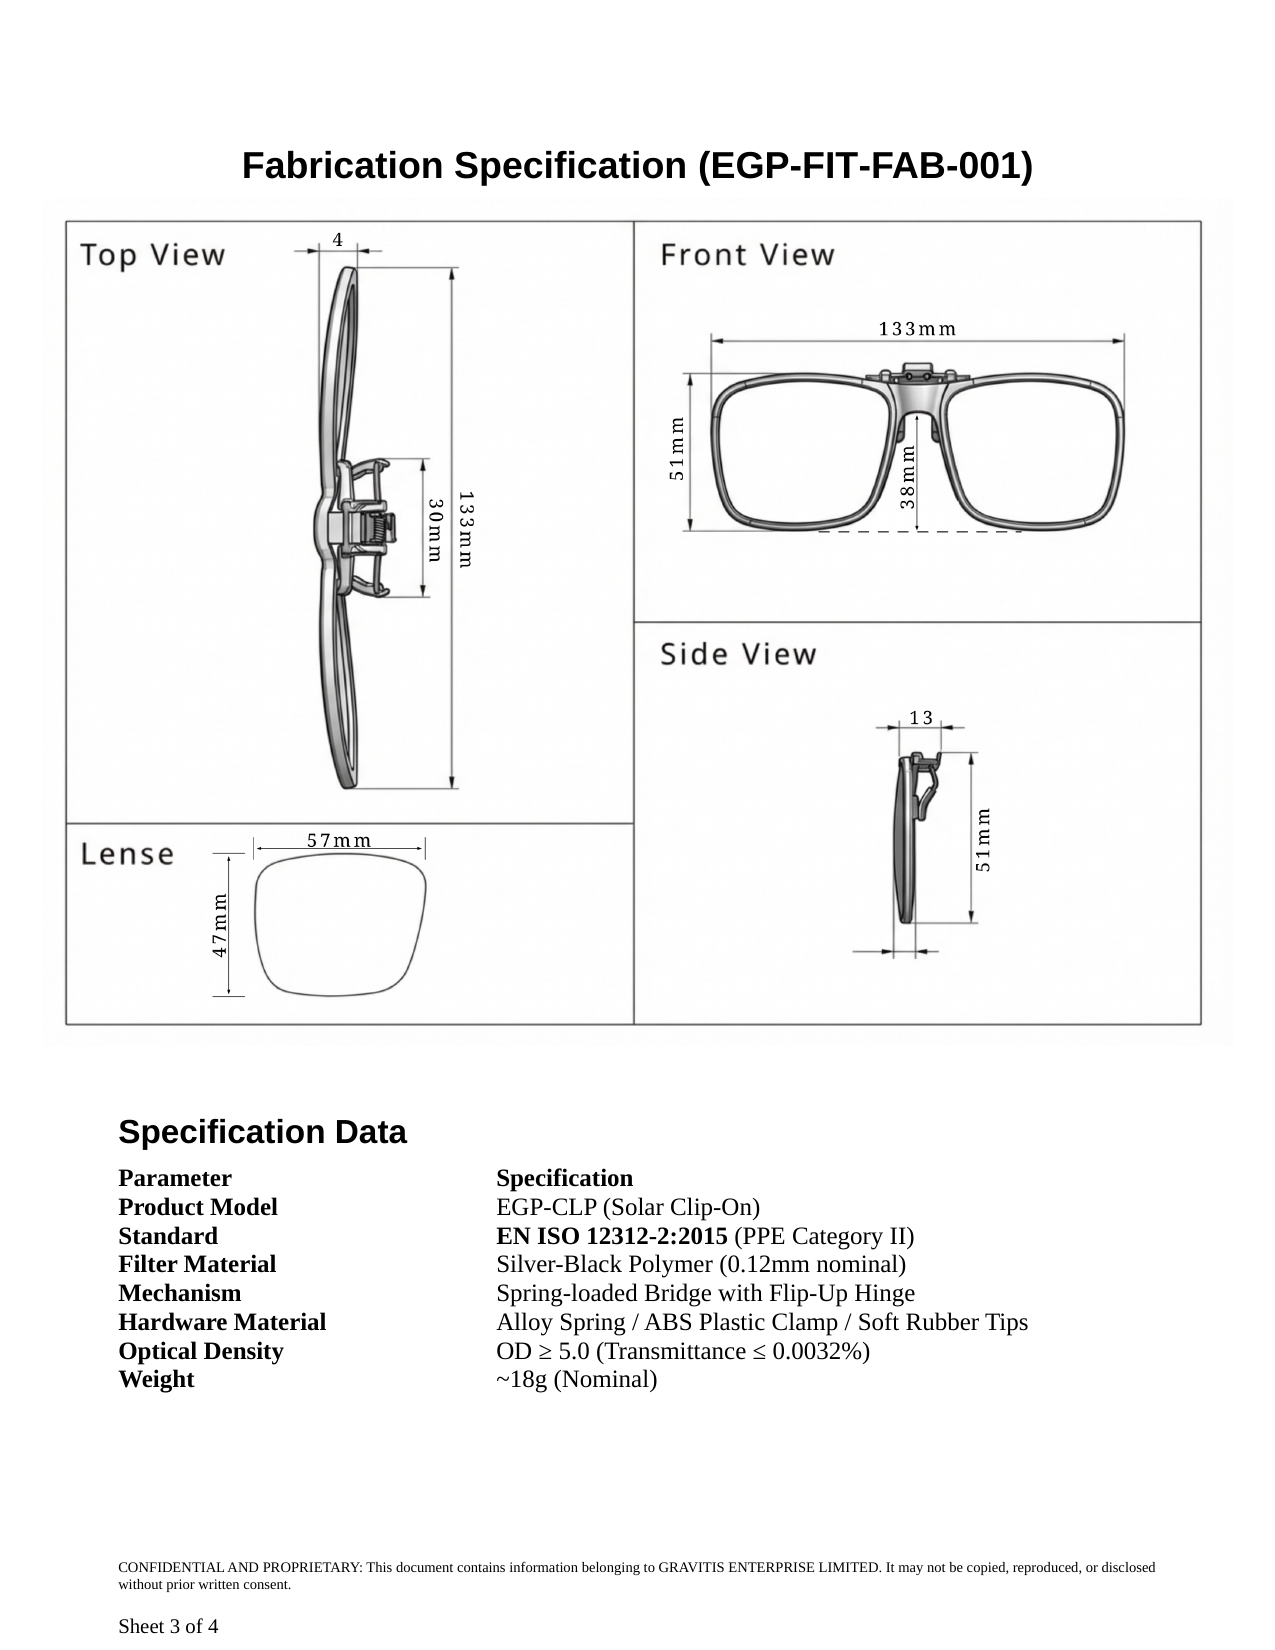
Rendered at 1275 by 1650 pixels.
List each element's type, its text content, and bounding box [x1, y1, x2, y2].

table_header Parameter [118, 1163, 496, 1192]
table_cell Hardware Material [118, 1307, 496, 1336]
table_cell ~18g (Nominal) [496, 1365, 1210, 1393]
table_cell Mechanism [118, 1278, 496, 1307]
table_header Specification [496, 1163, 1210, 1192]
subtitle Specification Data [118, 1112, 1157, 1151]
table_cell Silver-Black Polymer (0.12mm nominal) [496, 1250, 1210, 1278]
table_cell Standard [118, 1221, 496, 1249]
subtitle Fabrication Specification (EGP-FIT-FAB-001) [118, 143, 1157, 186]
table_cell EGP-CLP (Solar Clip-On) [496, 1192, 1210, 1221]
table_cell Alloy Spring / ABS Plastic Clamp / Soft Rubber Tips [496, 1307, 1210, 1336]
table_cell Filter Material [118, 1250, 496, 1278]
table_cell Optical Density [118, 1336, 496, 1364]
table_cell EN ISO 12312-2:2015 (PPE Category II) [496, 1221, 1210, 1249]
picture [41, 198, 1234, 1046]
table_cell Weight [118, 1365, 496, 1393]
table_cell Product Model [118, 1192, 496, 1221]
table_cell Spring-loaded Bridge with Flip-Up Hinge [496, 1278, 1210, 1307]
table_cell OD ≥ 5.0 (Transmittance ≤ 0.0032%) [496, 1336, 1210, 1364]
